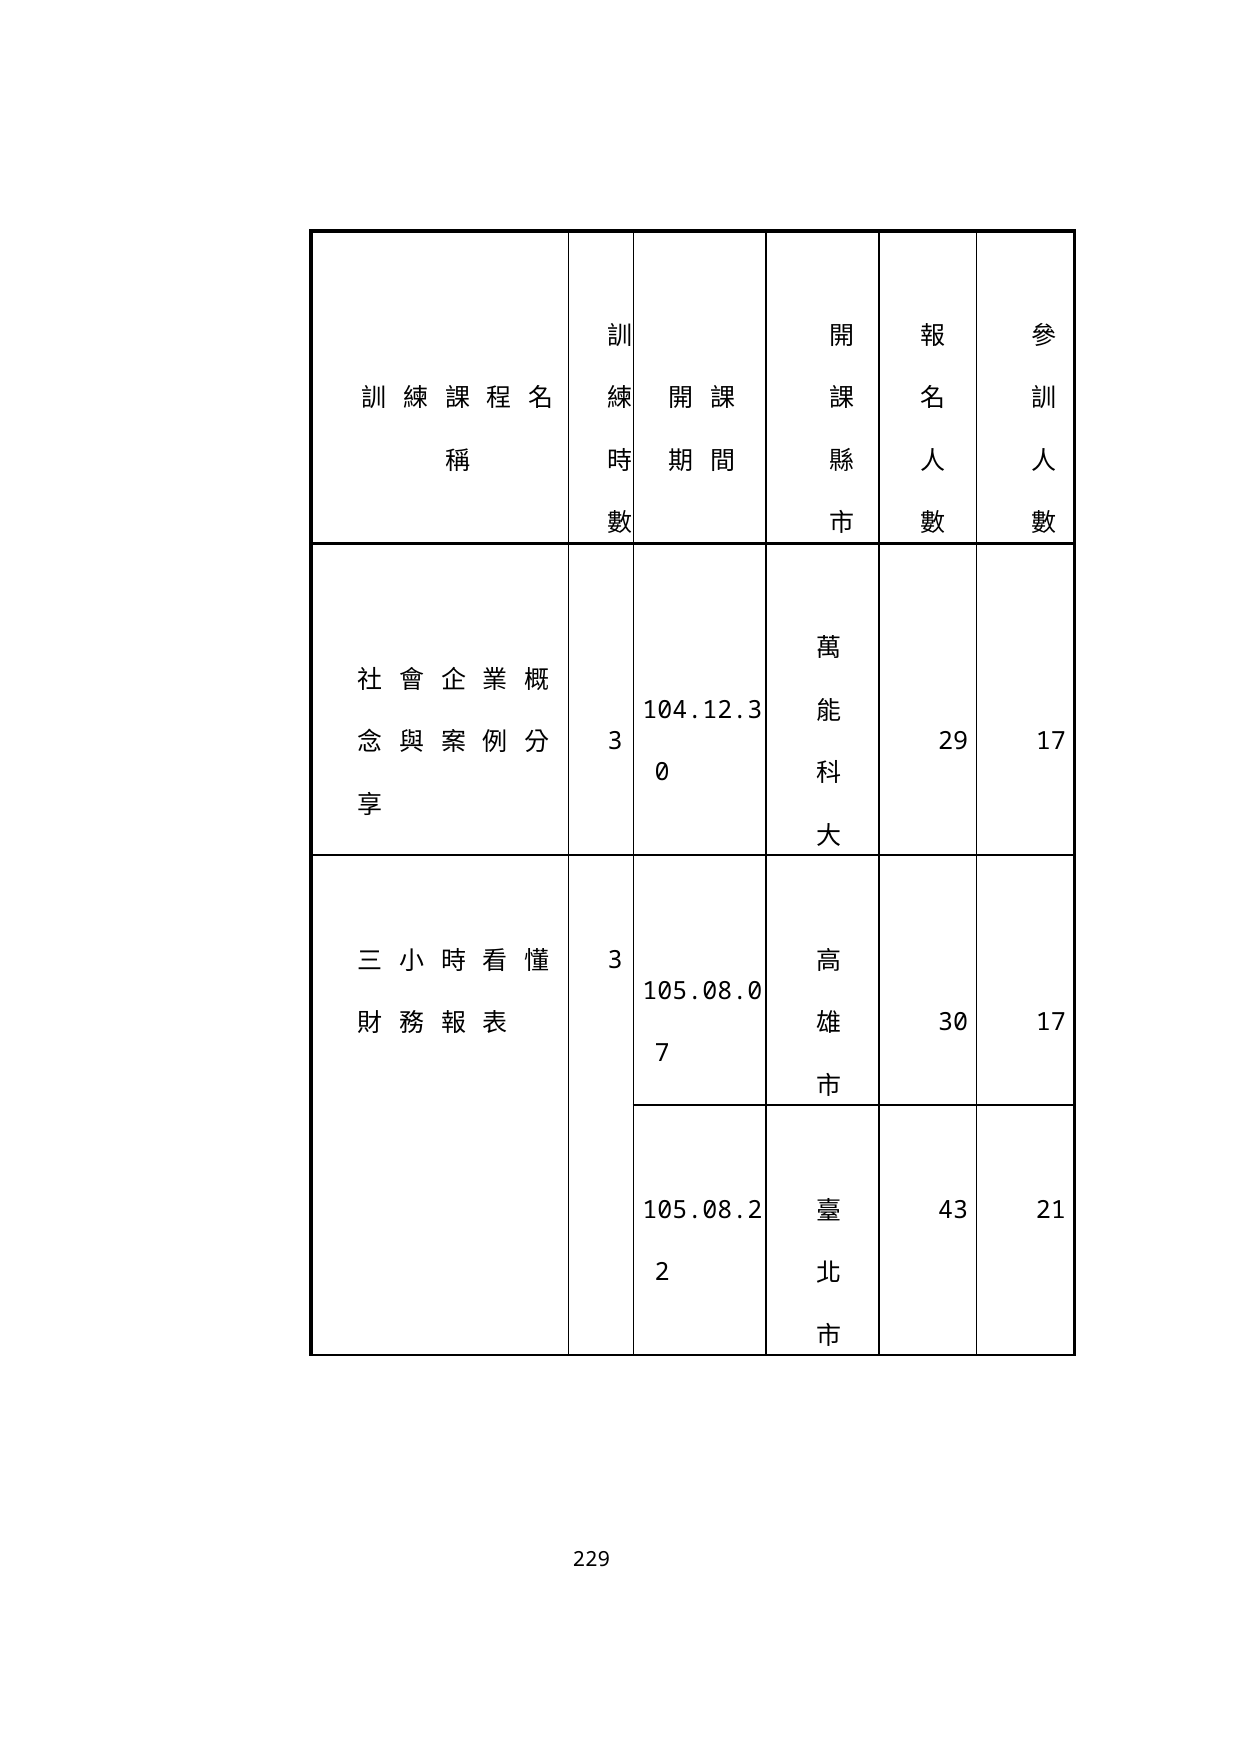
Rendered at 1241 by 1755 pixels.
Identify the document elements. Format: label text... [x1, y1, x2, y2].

table_cell 105.08.07 [634, 856, 765, 1104]
table_cell 104.12.30 [634, 545, 765, 854]
table_cell 高雄市 [767, 856, 878, 1104]
table_cell 三小時看懂財務報表 [313, 856, 568, 1354]
table_cell 43 [880, 1106, 976, 1354]
table_cell 萬能科大 [767, 545, 878, 854]
table_cell 17 [977, 856, 1073, 1104]
table_header 參訓 人數 [977, 233, 1073, 542]
table_header 訓練時數 [569, 233, 633, 542]
table_header 開課縣市 [767, 233, 878, 542]
table_cell 21 [977, 1106, 1073, 1354]
table_header 訓練課程名稱 [313, 233, 568, 542]
table_cell 3 [569, 545, 633, 854]
table_cell 3 [569, 856, 633, 1354]
table_cell 105.08.22 [634, 1106, 765, 1354]
table_cell 社會企業概念與案例分享 [313, 545, 568, 854]
table_cell 臺北市 [767, 1106, 878, 1354]
table_cell 30 [880, 856, 976, 1104]
table_header 報名 人數 [880, 233, 976, 542]
table_cell 29 [880, 545, 976, 854]
table_cell 17 [977, 545, 1073, 854]
table_header 開課期間 [634, 233, 765, 542]
